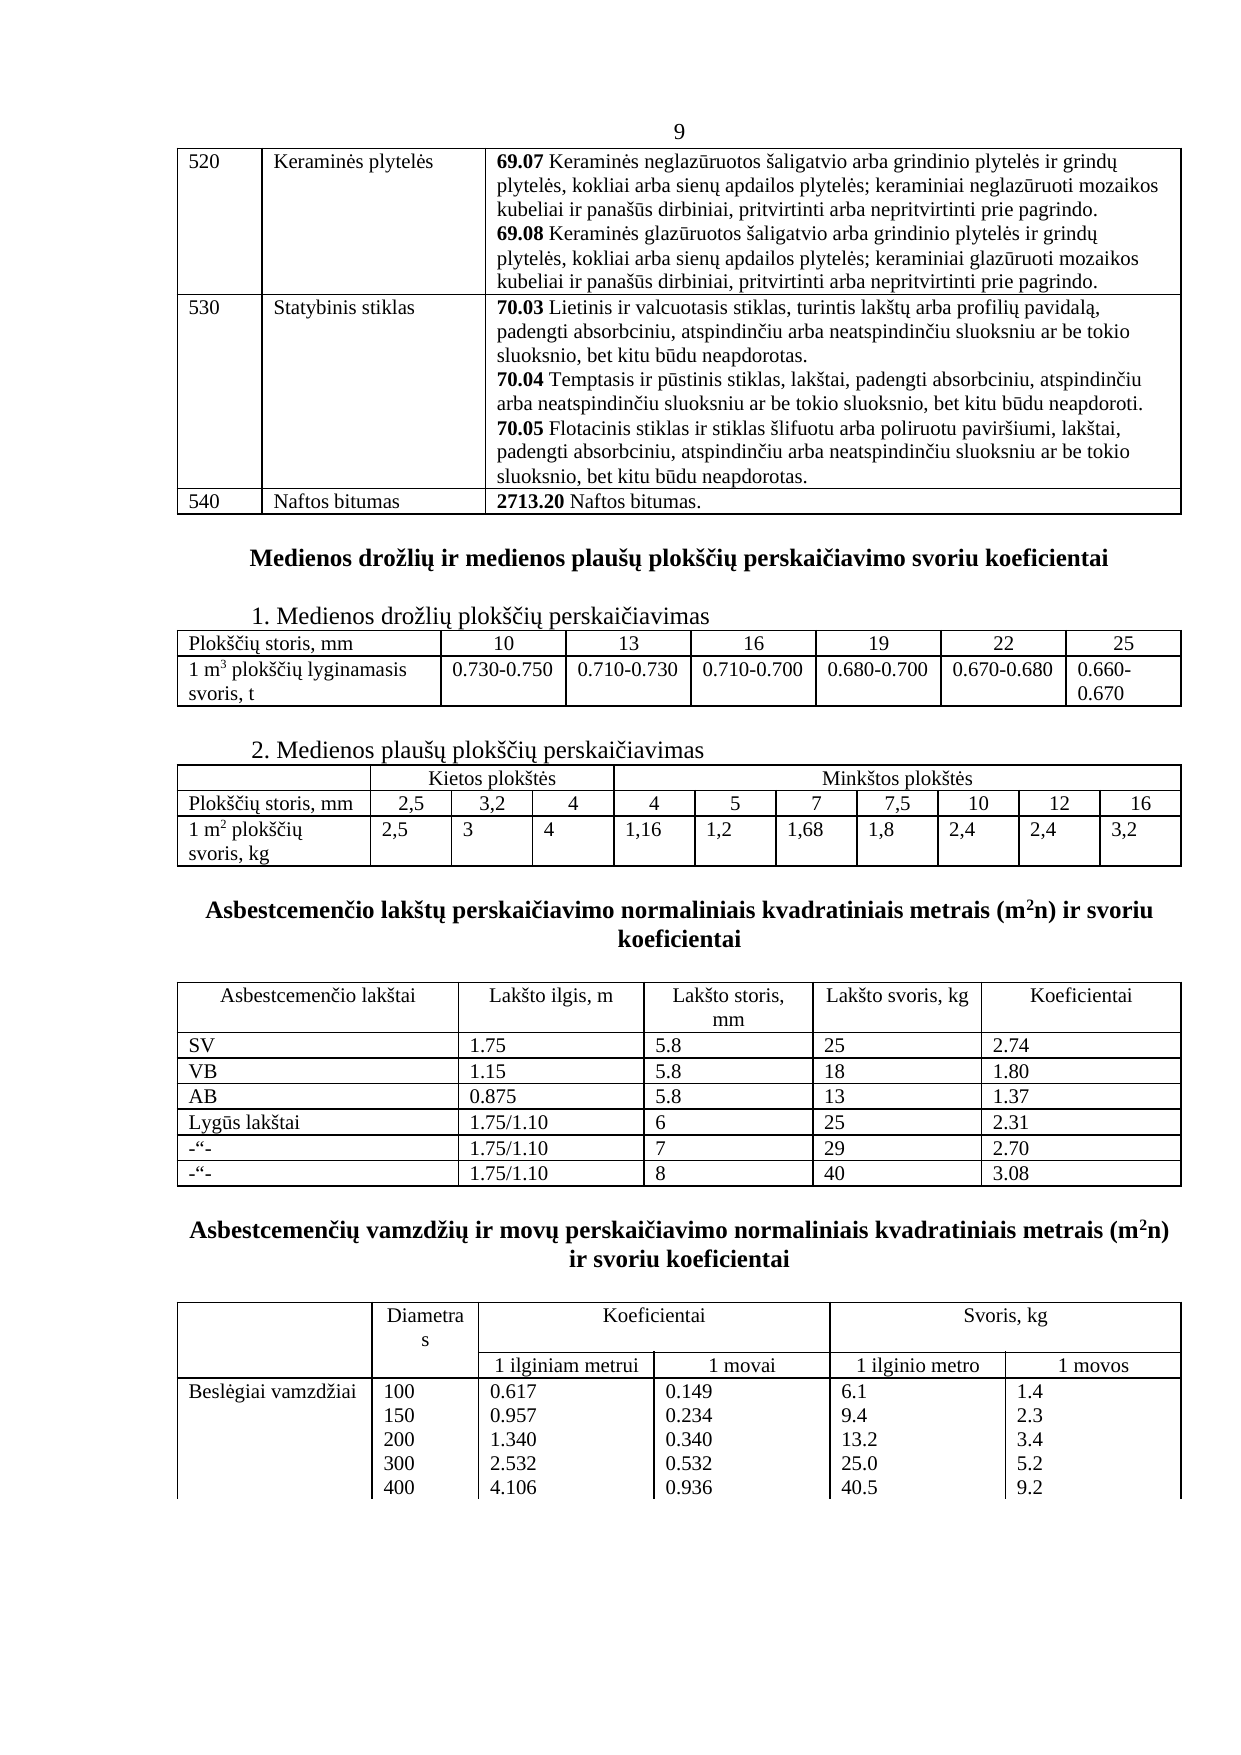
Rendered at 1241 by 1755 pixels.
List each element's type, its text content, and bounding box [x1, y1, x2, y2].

table_cell 5.8 [645, 1084, 812, 1108]
table_cell 5 [696, 791, 775, 815]
table_cell 0.680-0.700 [817, 657, 940, 705]
text 1. Medienos drožlių plokščių perskaičiavimas [177, 601, 1181, 630]
table_header [178, 1303, 371, 1351]
table_cell [373, 1351, 478, 1377]
table_cell 1.75/1.10 [459, 1136, 643, 1159]
table_cell 2,4 [1020, 817, 1099, 865]
table_cell 540 [178, 489, 261, 513]
table_header Koeficientai [982, 983, 1180, 1031]
table_cell Beslėgiai vamzdžiai [178, 1379, 371, 1499]
table_cell 1.15 [459, 1059, 643, 1083]
table_cell 1,16 [615, 817, 694, 865]
table_cell 2,5 [371, 791, 451, 815]
table_cell 0.617 0.957 1.340 2.532 4.106 [479, 1379, 653, 1499]
table_header 10 [442, 631, 565, 655]
table_cell 7 [777, 791, 856, 815]
table_cell 4 [615, 791, 694, 815]
table_cell 3.08 [982, 1161, 1180, 1185]
table_header Lakšto svoris, kg [814, 983, 981, 1031]
table_cell 3 [452, 817, 532, 865]
table_cell 2.74 [982, 1033, 1180, 1057]
table_header Lakšto ilgis, m [459, 983, 643, 1031]
table_cell [178, 1351, 371, 1377]
table_cell 70.03 Lietinis ir valcuotasis stiklas, turintis lakštų arba profilių pavidalą, padengti absorbciniu, atspindinčiu arba neatspindinčiu sluoksniu ar be tokio sluoksnio, bet kitu būdu neapdorotas. 70.04 Temptasis ir pūstinis stiklas, lakštai, padengti absorbciniu, atspindinčiu arba neatspindinčiu sluoksniu ar be tokio sluoksnio, bet kitu būdu neapdoroti. 70.05 Flotacinis stiklas ir stiklas šlifuotu arba poliruotu paviršiumi, lakštai, padengti absorbciniu, atspindinčiu arba neatspindinčiu sluoksniu ar be tokio sluoksnio, bet kitu būdu neapdorotas. [486, 295, 1180, 488]
table_cell 2713.20 Naftos bitumas. [486, 489, 1180, 513]
table_header Svoris, kg [831, 1303, 1180, 1351]
table_cell 0.149 0.234 0.340 0.532 0.936 [655, 1379, 829, 1499]
table_cell 6.1 9.4 13.2 25.0 40.5 [831, 1379, 1005, 1499]
table_cell 5.8 [645, 1033, 812, 1057]
table_cell SV [178, 1033, 458, 1057]
table_cell 4 [533, 817, 613, 865]
table_cell 7,5 [858, 791, 937, 815]
table_header Minkštos plokštės [615, 766, 1180, 790]
table_cell 40 [814, 1161, 981, 1185]
table_cell 2,4 [939, 817, 1018, 865]
table_cell 0.710-0.730 [567, 657, 690, 705]
table_cell 7 [645, 1136, 812, 1159]
table_cell Statybinis stiklas [263, 295, 485, 488]
table_header Plokščių storis, mm [178, 631, 440, 655]
table_cell 4 [533, 791, 613, 815]
table_cell VB [178, 1059, 458, 1083]
table_cell 18 [814, 1059, 981, 1083]
table_cell -“- [178, 1136, 458, 1159]
table_cell 6 [645, 1110, 812, 1134]
table_header Diametras [373, 1303, 478, 1351]
table_cell 5.8 [645, 1059, 812, 1083]
table_header [178, 766, 370, 790]
table_cell 1 m2 plokščių svoris, kg [178, 817, 370, 865]
text Asbestcemenčių vamzdžių ir movų perskaičiavimo normaliniais kvadratiniais metrais (m2n) ir svoriu koeficientai [177, 1215, 1181, 1273]
table_cell 25 [814, 1110, 981, 1134]
table_cell 1,8 [858, 817, 937, 865]
table_cell 520 [178, 149, 261, 293]
table_cell 1.37 [982, 1084, 1180, 1108]
text Asbestcemenčio lakštų perskaičiavimo normaliniais kvadratiniais metrais (m2n) ir svoriu koeficientai [177, 895, 1181, 953]
table_cell 1.75/1.10 [459, 1161, 643, 1185]
table_cell 1 ilginiam metrui [479, 1353, 653, 1377]
table_cell 0.730-0.750 [442, 657, 565, 705]
table_cell 1,68 [777, 817, 856, 865]
table_cell 10 [939, 791, 1018, 815]
table_cell 13 [814, 1084, 981, 1108]
table_cell 1 movos [1006, 1353, 1180, 1377]
table_cell 69.07 Keraminės neglazūruotos šaligatvio arba grindinio plytelės ir grindų plytelės, kokliai arba sienų apdailos plytelės; keraminiai neglazūruoti mozaikos kubeliai ir panašūs dirbiniai, pritvirtinti arba nepritvirtinti prie pagrindo. 69.08 Keraminės glazūruotos šaligatvio arba grindinio plytelės ir grindų plytelės, kokliai arba sienų apdailos plytelės; keraminiai glazūruoti mozaikos kubeliai ir panašūs dirbiniai, pritvirtinti arba nepritvirtinti prie pagrindo. [486, 149, 1180, 293]
table_cell 1 m3 plokščių lyginamasis svoris, t [178, 657, 440, 705]
table_cell Plokščių storis, mm [178, 791, 370, 815]
table_cell 16 [1101, 791, 1180, 815]
table_cell 0.660-0.670 [1067, 657, 1180, 705]
table_cell Keraminės plytelės [263, 149, 485, 293]
table_cell 1.4 2.3 3.4 5.2 9.2 [1006, 1379, 1180, 1499]
table_cell 0.670-0.680 [942, 657, 1065, 705]
table_header Lakšto storis, mm [645, 983, 812, 1031]
table_cell 1.75 [459, 1033, 643, 1057]
table_cell AB [178, 1084, 458, 1108]
table_cell 1 movai [655, 1353, 829, 1377]
table_cell 29 [814, 1136, 981, 1159]
table_cell 1,2 [696, 817, 775, 865]
table_cell Lygūs lakštai [178, 1110, 458, 1134]
table_cell 3,2 [452, 791, 532, 815]
table_cell 100 150 200 300 400 [373, 1379, 478, 1499]
table_cell 530 [178, 295, 261, 488]
table_cell 2.70 [982, 1136, 1180, 1159]
table_cell 8 [645, 1161, 812, 1185]
text Medienos drožlių ir medienos plaušų plokščių perskaičiavimo svoriu koeficientai [177, 543, 1181, 572]
text 2. Medienos plaušų plokščių perskaičiavimas [177, 735, 1181, 764]
table_cell 0.875 [459, 1084, 643, 1108]
table_header 19 [817, 631, 940, 655]
table_header 25 [1067, 631, 1180, 655]
table_cell 25 [814, 1033, 981, 1057]
table_header Koeficientai [479, 1303, 829, 1351]
table_cell 12 [1020, 791, 1099, 815]
table_header 22 [942, 631, 1065, 655]
table_header 16 [692, 631, 815, 655]
table_cell 1.75/1.10 [459, 1110, 643, 1134]
table_header Kietos plokštės [371, 766, 613, 790]
table_cell 3,2 [1101, 817, 1180, 865]
table_cell 2.31 [982, 1110, 1180, 1134]
table_header 13 [567, 631, 690, 655]
table_cell 1 ilginio metro [831, 1353, 1005, 1377]
table_cell -“- [178, 1161, 458, 1185]
table_cell 2,5 [371, 817, 451, 865]
table_cell 0.710-0.700 [692, 657, 815, 705]
table_cell Naftos bitumas [263, 489, 485, 513]
table_header Asbestcemenčio lakštai [178, 983, 458, 1031]
table_cell 1.80 [982, 1059, 1180, 1083]
